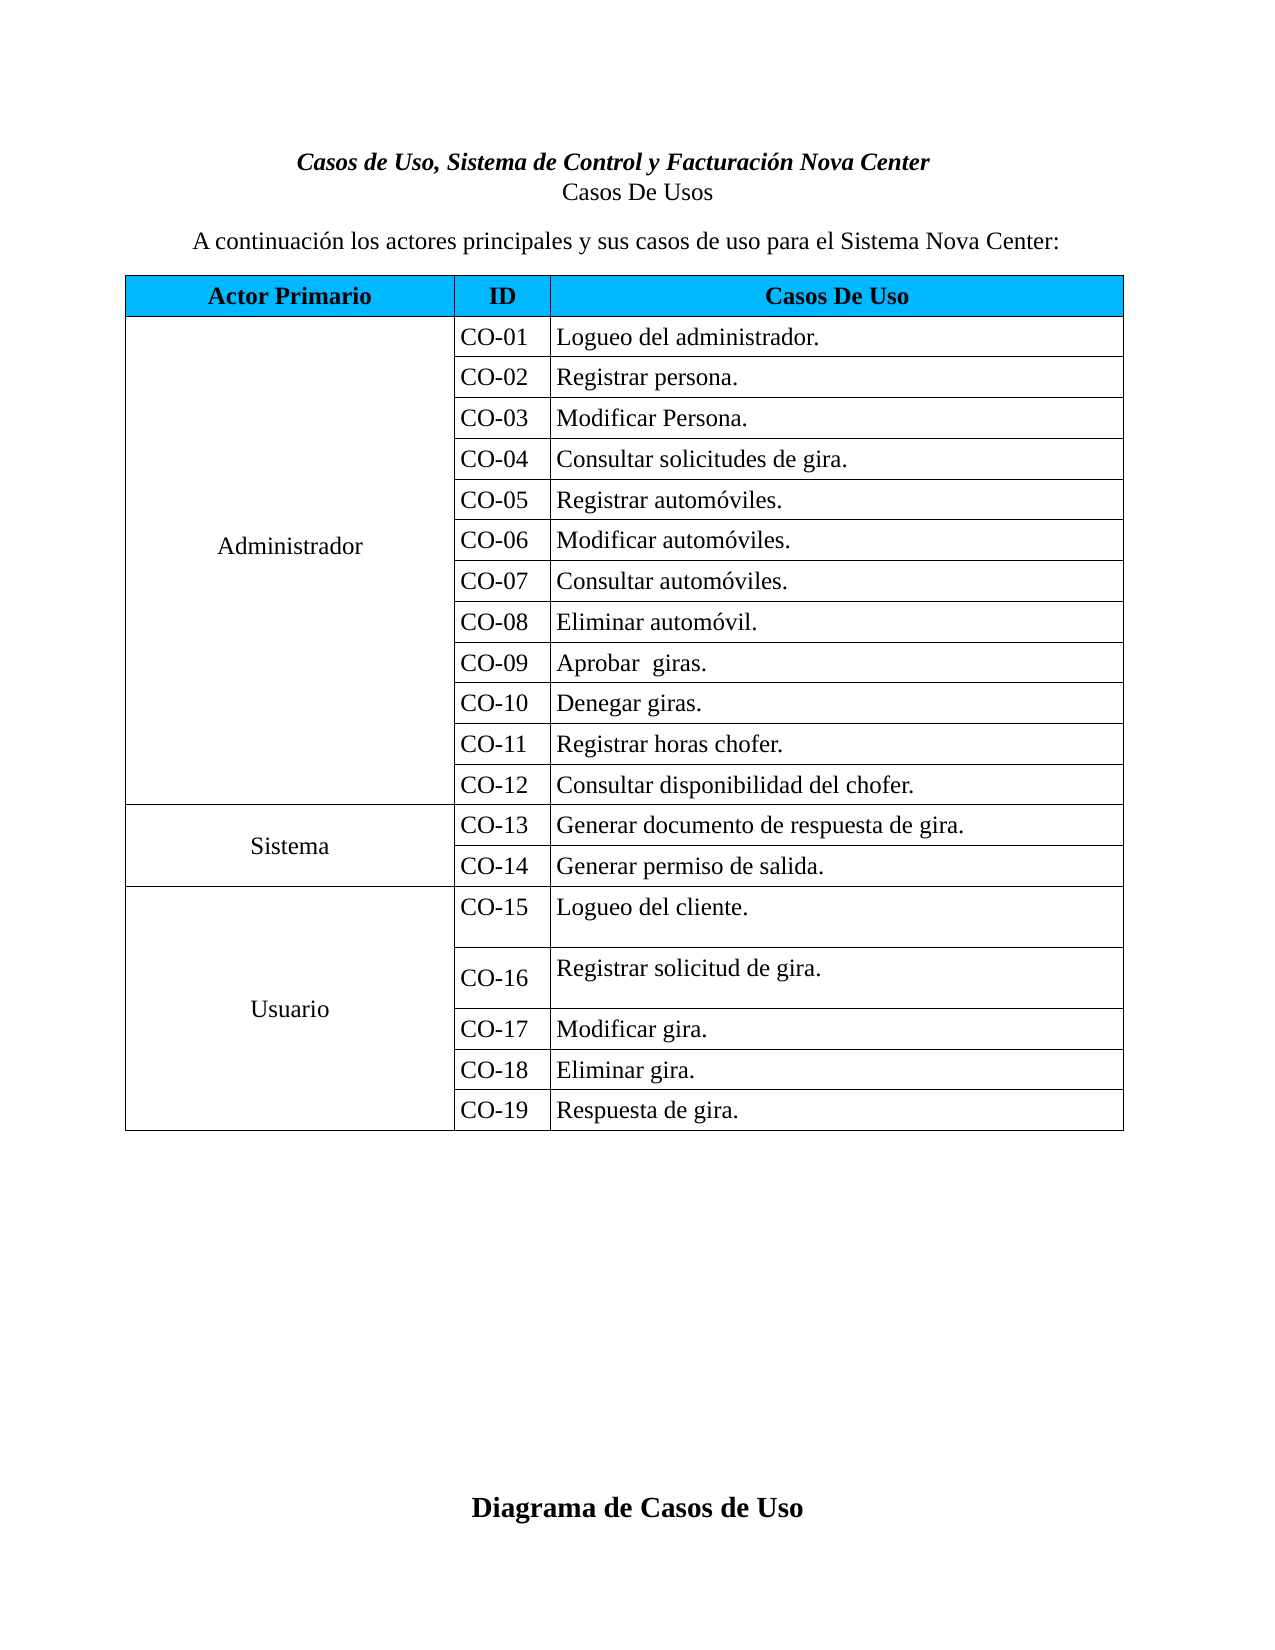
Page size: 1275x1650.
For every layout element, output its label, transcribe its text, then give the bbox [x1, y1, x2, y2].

table_cell CO-17 [455, 1009, 550, 1048]
table_cell Registrar automóviles. [551, 480, 1123, 519]
text Casos De Usos [118, 177, 1157, 205]
table_cell Modificar gira. [551, 1009, 1123, 1048]
table_cell CO-10 [455, 683, 550, 723]
table_cell CO-19 [455, 1090, 550, 1130]
table_cell Consultar disponibilidad del chofer. [551, 765, 1123, 804]
table_header Actor Primario [126, 276, 454, 316]
table_cell Modificar automóviles. [551, 520, 1123, 560]
table_cell Logueo del cliente. [551, 887, 1123, 947]
table_header Casos De Uso [551, 276, 1123, 316]
text A continuación los actores principales y sus casos de uso para el Sistema Nova Center: [118, 226, 1157, 254]
table_cell Logueo del administrador. [551, 317, 1123, 356]
table_cell CO-08 [455, 602, 550, 641]
table_cell CO-12 [455, 765, 550, 804]
table_cell CO-14 [455, 846, 550, 886]
table_cell CO-04 [455, 439, 550, 478]
table_cell CO-07 [455, 561, 550, 601]
table_cell Eliminar gira. [551, 1050, 1123, 1089]
table_cell Denegar giras. [551, 683, 1123, 723]
table_cell Modificar Persona. [551, 398, 1123, 438]
table_cell Registrar horas chofer. [551, 724, 1123, 763]
table_cell CO-15 [455, 887, 550, 947]
table_cell CO-13 [455, 805, 550, 845]
table_cell CO-05 [455, 480, 550, 519]
table_cell Aprobar giras. [551, 643, 1123, 682]
table_cell CO-01 [455, 317, 550, 356]
table_cell Consultar solicitudes de gira. [551, 439, 1123, 478]
table_cell CO-16 [455, 948, 550, 1008]
table_cell Usuario [126, 887, 454, 1130]
table_cell CO-06 [455, 520, 550, 560]
table_cell Respuesta de gira. [551, 1090, 1123, 1130]
table_cell CO-02 [455, 357, 550, 397]
table_cell CO-09 [455, 643, 550, 682]
text Diagrama de Casos de Uso [118, 1490, 1157, 1523]
table_cell Eliminar automóvil. [551, 602, 1123, 641]
table_cell CO-18 [455, 1050, 550, 1089]
table_cell Administrador [126, 317, 454, 804]
table_cell CO-11 [455, 724, 550, 763]
table_cell Generar permiso de salida. [551, 846, 1123, 886]
table_cell Registrar solicitud de gira. [551, 948, 1123, 1008]
table_cell Generar documento de respuesta de gira. [551, 805, 1123, 845]
table_cell CO-03 [455, 398, 550, 438]
table_header ID [455, 276, 550, 316]
table_cell Sistema [126, 805, 454, 886]
table_cell Consultar automóviles. [551, 561, 1123, 601]
table_cell Registrar persona. [551, 357, 1123, 397]
